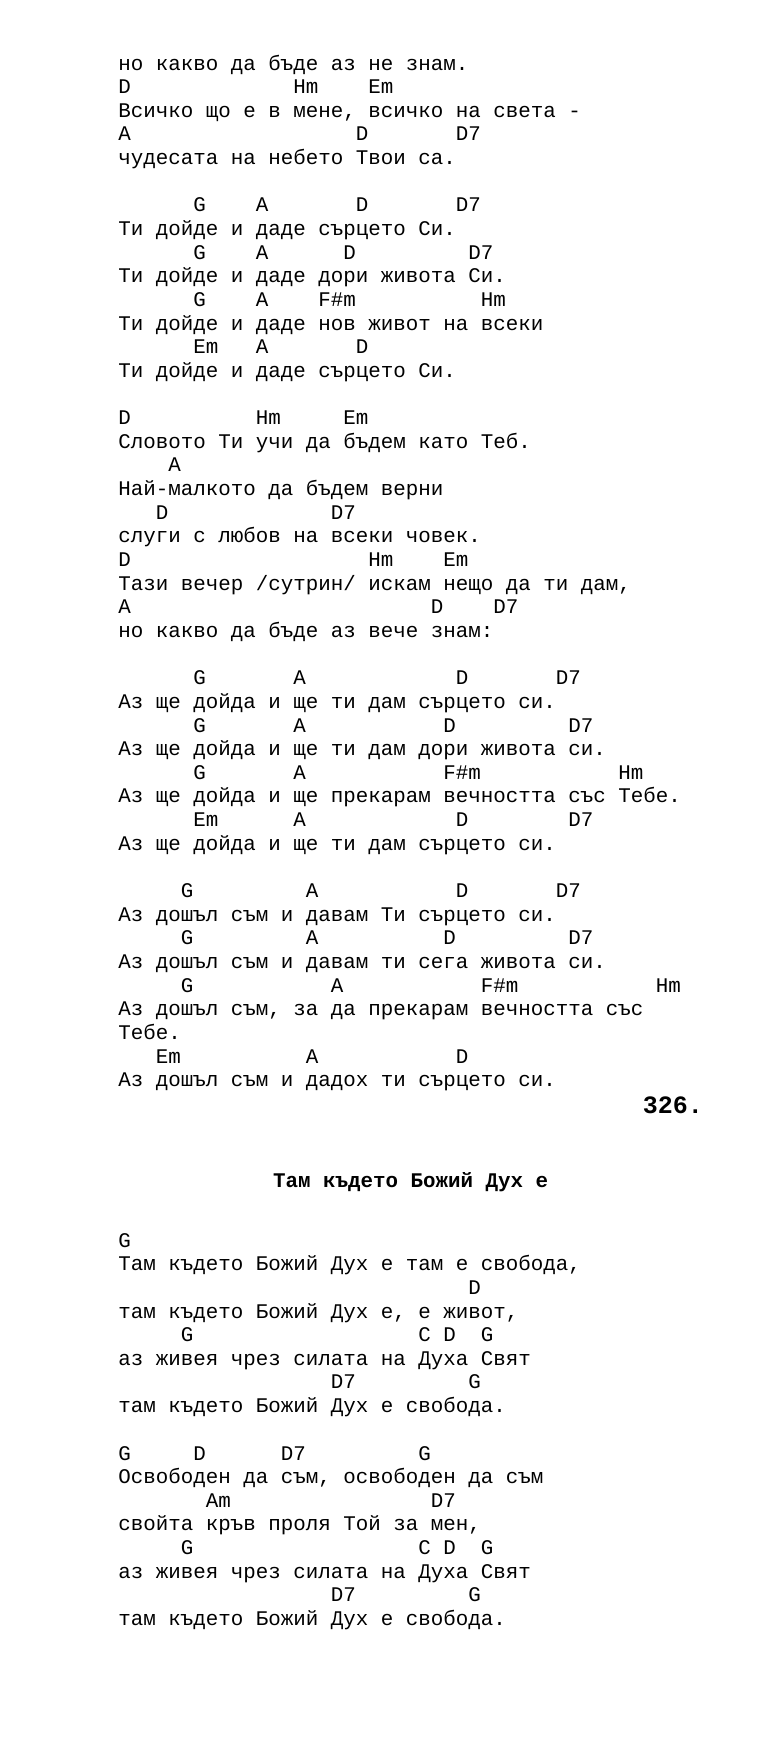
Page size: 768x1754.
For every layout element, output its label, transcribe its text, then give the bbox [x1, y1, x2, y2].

text Ти дойде и даде нов живот на всеки [118, 313, 702, 336]
text Аз ще дойда и ще ти дам дори живота си. [118, 738, 702, 762]
text аз живея чрез силата на Духа Свят [118, 1348, 702, 1372]
text Am D7 [118, 1490, 702, 1513]
text G A D D7 [118, 927, 702, 951]
text но какво да бъде аз вече знам: [118, 620, 702, 644]
text аз живея чрез силата на Духа Свят [118, 1561, 702, 1584]
text Всичко що е в мене, всичко на света - [118, 100, 702, 123]
text D [118, 1277, 702, 1301]
text G A F#m Hm [118, 289, 702, 313]
text Аз дошъл съм и дадох ти сърцето си. [118, 1069, 702, 1093]
text Аз дошъл съм, за да прекарам вечността със Тебе. [118, 998, 702, 1046]
text G C D G [118, 1324, 702, 1348]
text слуги с любов на всеки човек. [118, 525, 702, 549]
text G [118, 1230, 702, 1253]
text Аз ще дойда и ще ти дам сърцето си. [118, 833, 702, 856]
text там където Божий Дух е свобода. [118, 1395, 702, 1419]
text G A F#m Hm [118, 975, 702, 998]
text Em A D [118, 336, 702, 360]
text G A D D7 [118, 667, 702, 691]
text Там където Божий Дух е там е свобода, [118, 1253, 702, 1277]
text свойта кръв проля Той за мен, [118, 1513, 702, 1537]
text Аз дошъл съм и давам Ти сърцето си. [118, 904, 702, 927]
text но какво да бъде аз не знам. [118, 52, 702, 76]
text Em A D D7 [118, 809, 702, 833]
text G C D G [118, 1537, 702, 1561]
text Аз дошъл съм и давам ти сега живота си. [118, 951, 702, 975]
subtitle Там където Божий Дух е [118, 1170, 702, 1193]
text Ти дойде и даде сърцето Си. [118, 360, 702, 383]
text Ти дойде и даде дори живота Си. [118, 265, 702, 289]
text D D7 [118, 502, 702, 525]
text Ти дойде и даде сърцето Си. [118, 218, 702, 242]
text чудесата на небето Твои са. [118, 147, 702, 171]
text D Hm Em [118, 549, 702, 573]
text там където Божий Дух е, е живот, [118, 1301, 702, 1324]
text Словото Ти учи да бъдем като Теб. [118, 431, 702, 454]
text Най-малкото да бъдем верни [118, 478, 702, 502]
text Em A D [118, 1046, 702, 1069]
text G A D D7 [118, 714, 702, 738]
text D Hm Em [118, 76, 702, 100]
text G A D D7 [118, 194, 702, 218]
text A D D7 [118, 123, 702, 147]
text D Hm Em [118, 407, 702, 431]
text Аз ще дойда и ще ти дам сърцето си. [118, 691, 702, 714]
text G A F#m Hm [118, 762, 702, 786]
text G D D7 G [118, 1442, 702, 1466]
text Тази вечер /сутрин/ искам нещо да ти дам, [118, 573, 702, 596]
text Освободен да съм, освободен да съм [118, 1466, 702, 1490]
text A D D7 [118, 596, 702, 620]
text D7 G [118, 1372, 702, 1395]
text там където Божий Дух е свобода. [118, 1608, 702, 1632]
text A [118, 454, 702, 478]
text G A D D7 [118, 242, 702, 265]
text Аз ще дойда и ще прекарам вечността със Тебе. [118, 786, 702, 809]
text D7 G [118, 1584, 702, 1608]
text G A D D7 [118, 880, 702, 904]
